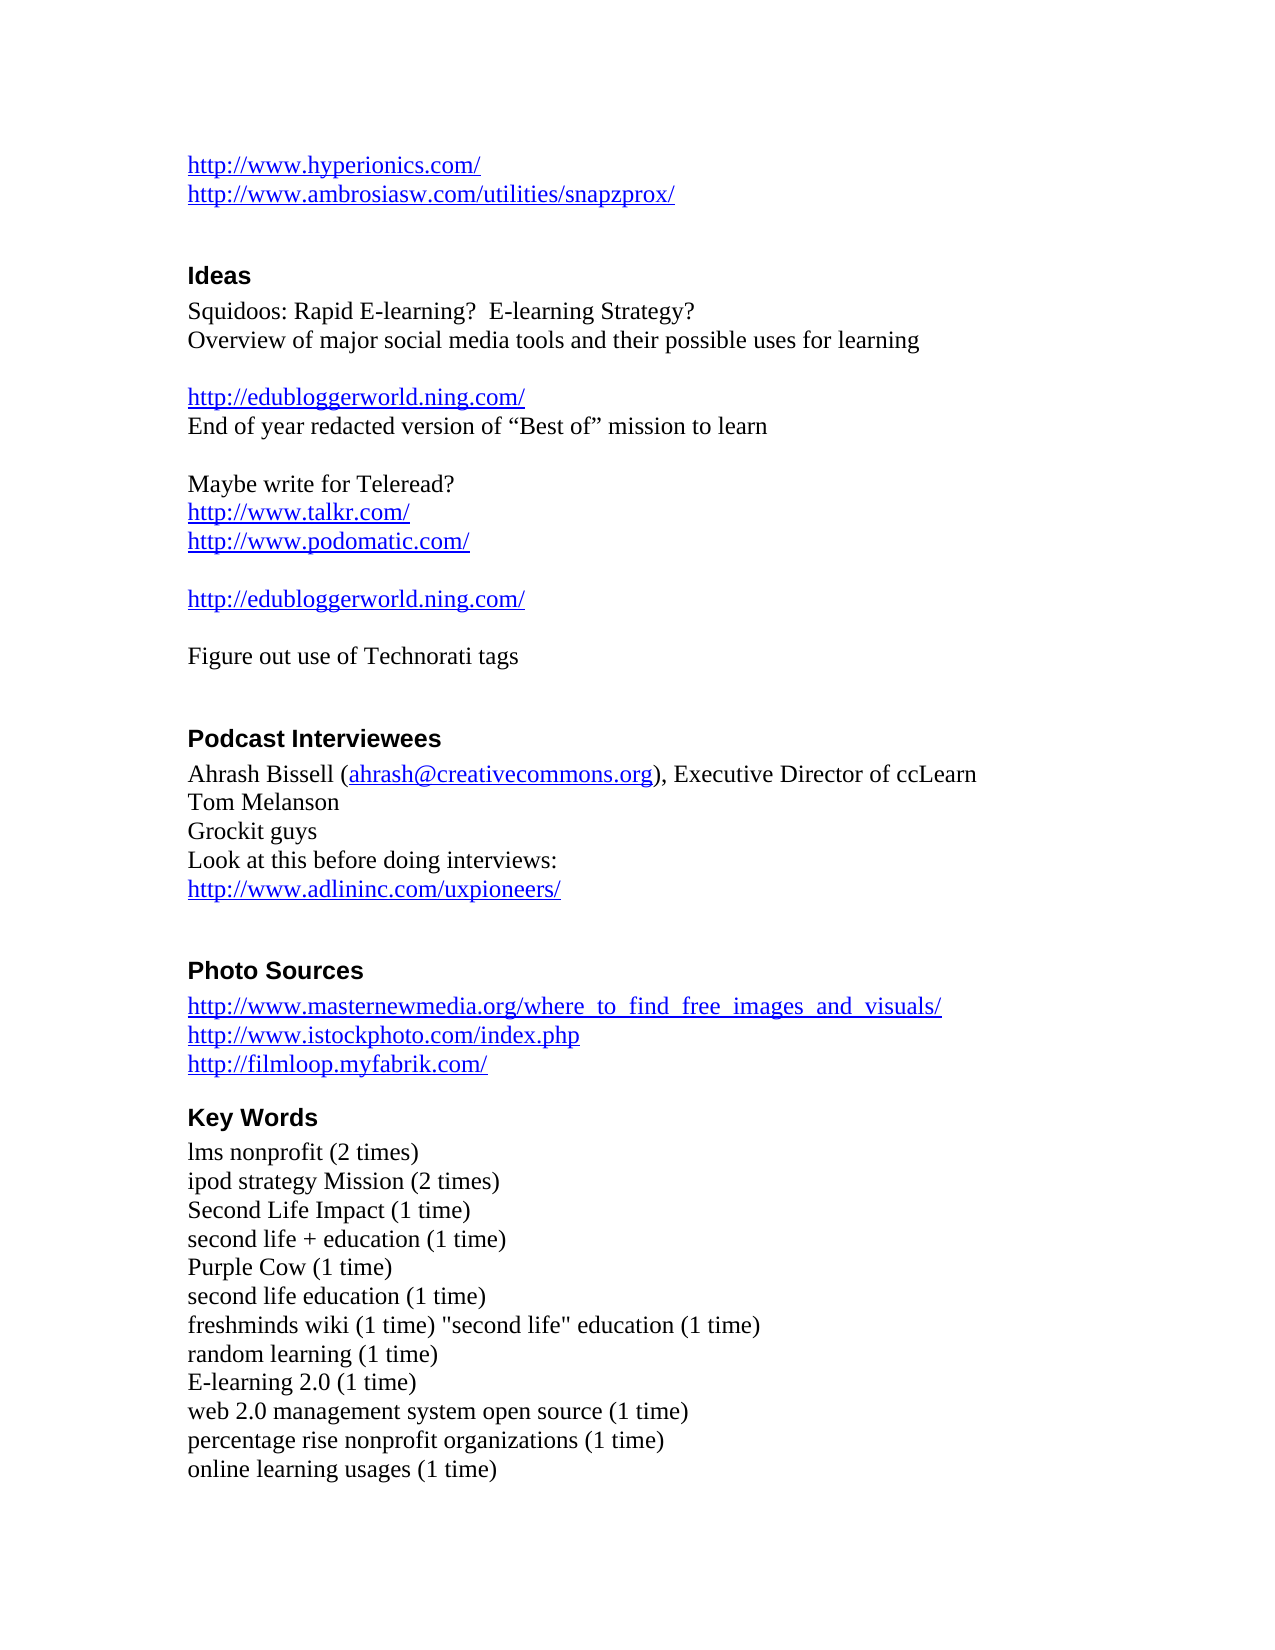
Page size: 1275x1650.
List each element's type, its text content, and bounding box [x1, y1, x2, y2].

text percentage rise nonprofit organizations (1 time) [187, 1425, 1087, 1454]
text Overview of major social media tools and their possible uses for learning [187, 325, 1087, 354]
text http://www.masternewmedia.org/where_to_find_free_images_and_visuals/ [187, 991, 1087, 1020]
text http://www.hyperionics.com/ [187, 150, 1087, 179]
text http://www.talkr.com/ [187, 497, 1087, 526]
subtitle Podcast Interviewees [187, 724, 1087, 752]
text Grockit guys [187, 816, 1087, 845]
text web 2.0 management system open source (1 time) [187, 1396, 1087, 1425]
text random learning (1 time) [187, 1339, 1087, 1367]
text http://edubloggerworld.ning.com/ [187, 584, 1087, 612]
subtitle Photo Sources [187, 956, 1087, 985]
text http://filmloop.myfabrik.com/ [187, 1049, 1087, 1077]
text Ahrash Bissell (ahrash@creativecommons.org), Executive Director of ccLearn [187, 759, 1087, 787]
subtitle Key Words [187, 1102, 1087, 1131]
text http://edubloggerworld.ning.com/ [187, 382, 1087, 411]
text lms nonprofit (2 times) [187, 1137, 1087, 1166]
text second life + education (1 time) [187, 1224, 1087, 1252]
text Second Life Impact (1 time) [187, 1195, 1087, 1224]
text http://www.podomatic.com/ [187, 526, 1087, 555]
text End of year redacted version of “Best of” mission to learn [187, 411, 1087, 440]
text Figure out use of Technorati tags [187, 641, 1087, 670]
text Look at this before doing interviews: [187, 845, 1087, 874]
text freshminds wiki (1 time) "second life" education (1 time) [187, 1310, 1087, 1339]
text http://www.ambrosiasw.com/utilities/snapzprox/ [187, 179, 1087, 207]
text E-learning 2.0 (1 time) [187, 1367, 1087, 1396]
text second life education (1 time) [187, 1281, 1087, 1310]
text Squidoos: Rapid E-learning? E-learning Strategy? [187, 296, 1087, 325]
text Purple Cow (1 time) [187, 1252, 1087, 1281]
text http://www.istockphoto.com/index.php [187, 1020, 1087, 1049]
text online learning usages (1 time) [187, 1454, 1087, 1482]
text http://www.adlininc.com/uxpioneers/ [187, 874, 1087, 902]
text Tom Melanson [187, 787, 1087, 816]
text ipod strategy Mission (2 times) [187, 1166, 1087, 1195]
text Maybe write for Teleread? [187, 469, 1087, 497]
subtitle Ideas [187, 261, 1087, 290]
